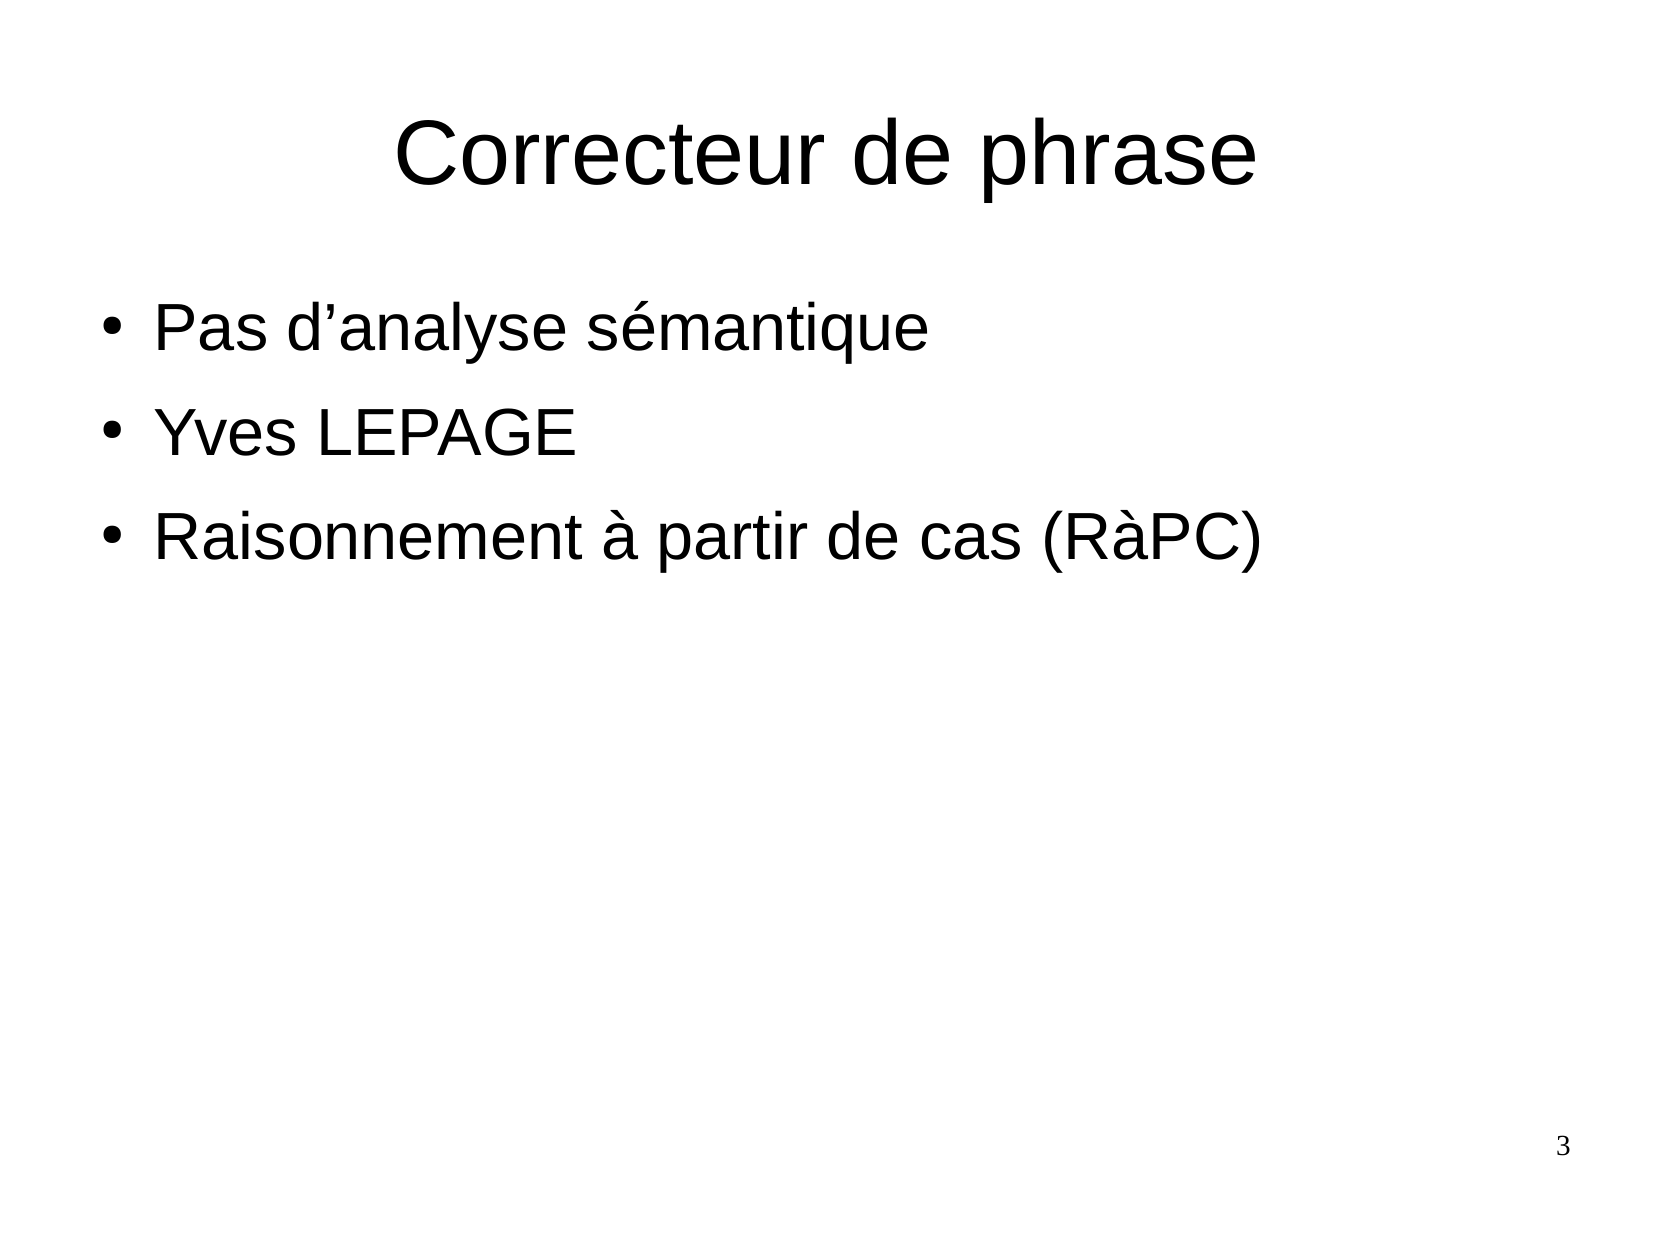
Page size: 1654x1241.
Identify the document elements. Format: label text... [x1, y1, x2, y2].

title Correcteur de phrase [82, 49, 1571, 257]
list Pas d’analyse sémantique Yves LEPAGE Raisonnement à partir de cas (RàPC) [82, 290, 1571, 1010]
